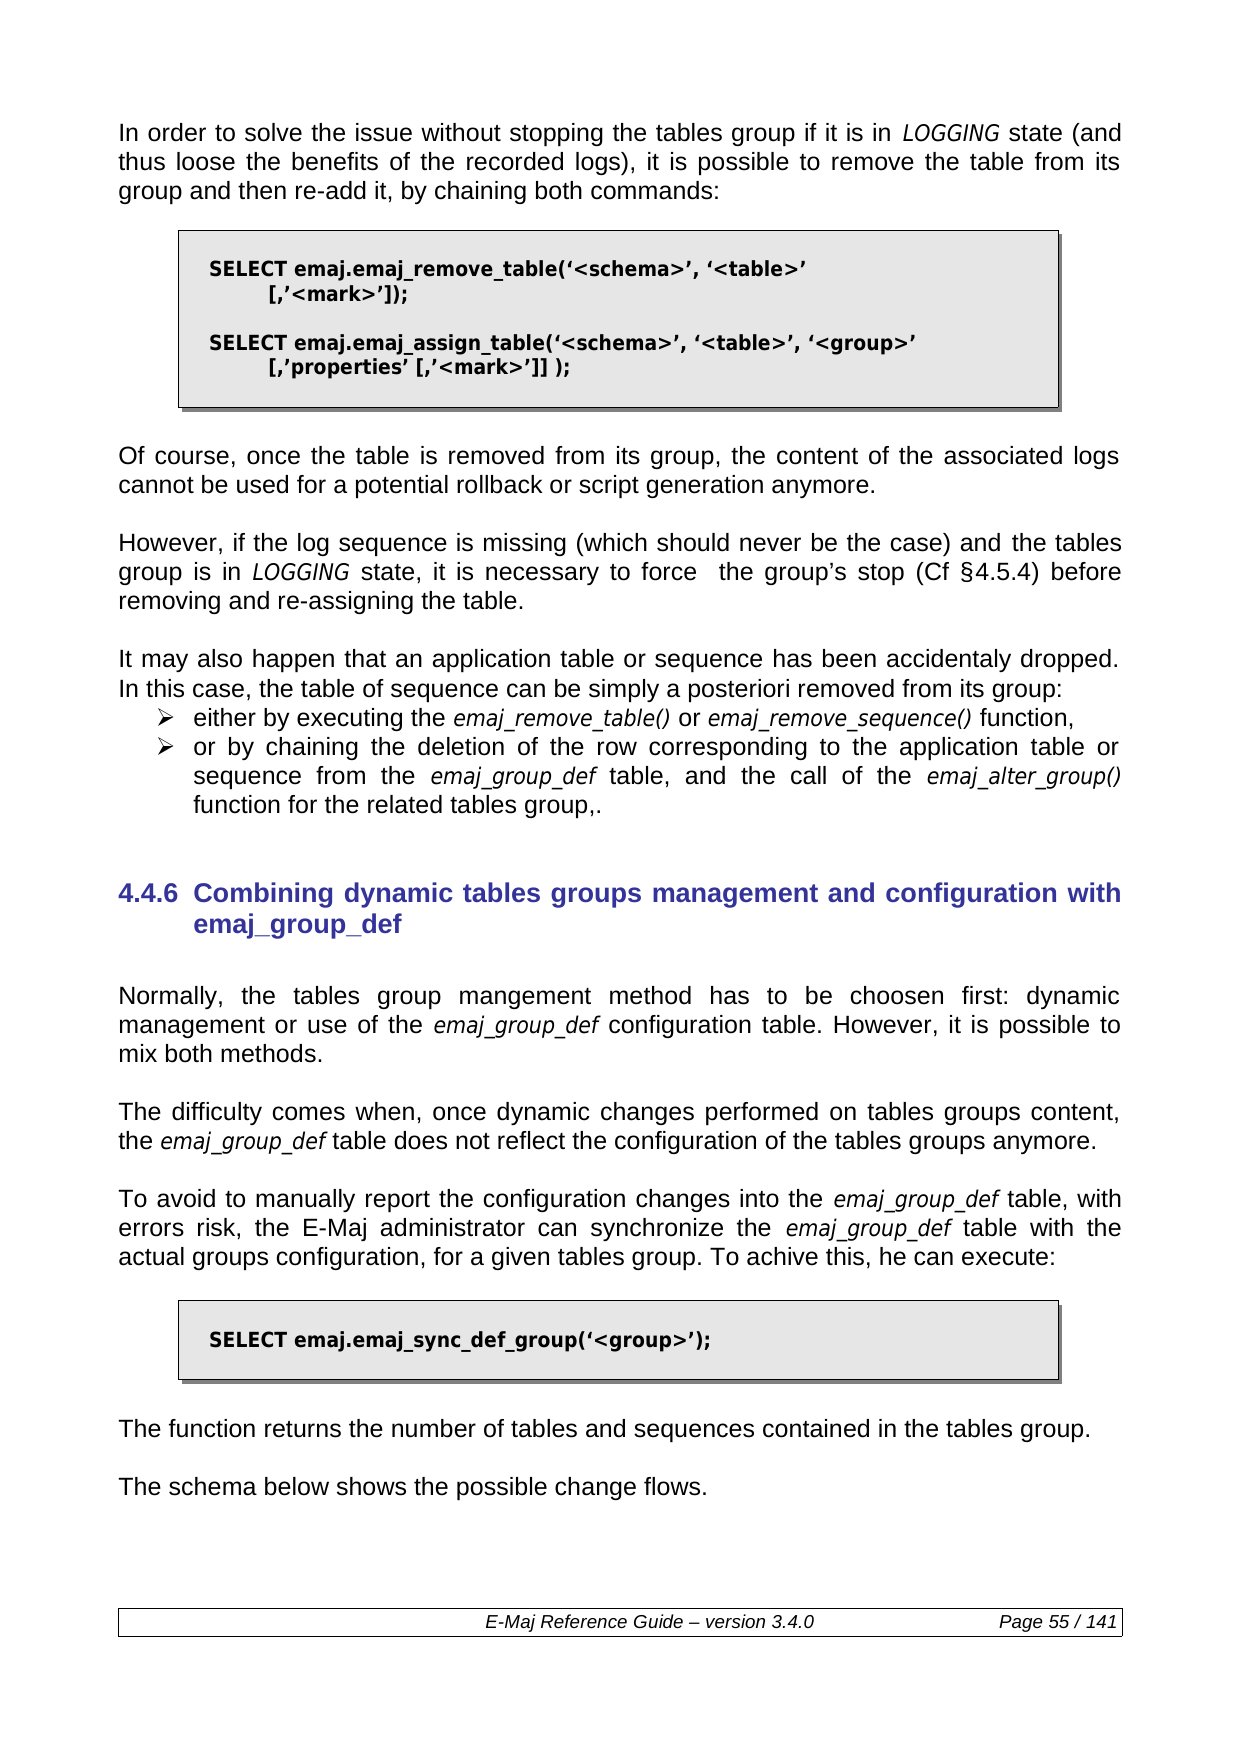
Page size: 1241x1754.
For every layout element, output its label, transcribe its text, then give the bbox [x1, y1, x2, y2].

subtitle Combining dynamic tables groups management and configuration with emaj_group_def [118, 877, 1122, 939]
text Normally, the tables group mangement method has to be choosen first: dynamic management or use of the emaj_group_def configuration table. However, it is possible to mix both methods. [118, 981, 1122, 1068]
text Of course, once the table is removed from its group, the content of the associated logs cannot be used for a potential rollback or script generation anymore. [118, 441, 1122, 499]
text In order to solve the issue without stopping the tables group if it is in LOGGING state (and thus loose the benefits of the recorded logs), it is possible to remove the table from its group and then re-add it, by chaining both commands: [118, 118, 1122, 205]
text SELECT emaj.emaj_sync_def_group(‘<group>’); [179, 1325, 1058, 1349]
list either by executing the emaj_remove_table() or emaj_remove_sequence() function, [156, 702, 1122, 732]
text SELECT emaj.emaj_assign_table(‘<schema>’, ‘<table>’, ‘<group>’ [,’properties’ [,’<mark>’]] ); [179, 328, 1058, 377]
text It may also happen that an application table or sequence has been accidentaly dropped. In this case, the table of sequence can be simply a posteriori removed from its group: [118, 644, 1122, 702]
list or by chaining the deletion of the row corresponding to the application table or sequence from the emaj_group_def table, and the call of the emaj_alter_group() function for the related tables group,. [156, 732, 1122, 819]
text To avoid to manually report the configuration changes into the emaj_group_def table, with errors risk, the E-Maj administrator can synchronize the emaj_group_def table with the actual groups configuration, for a given tables group. To achive this, he can execute: [118, 1184, 1122, 1271]
text The difficulty comes when, once dynamic changes performed on tables groups content, the emaj_group_def table does not reflect the configuration of the tables groups anymore. [118, 1097, 1122, 1155]
text SELECT emaj.emaj_remove_table(‘<schema>’, ‘<table>’ [,’<mark>’]); [179, 254, 1058, 303]
text The schema below shows the possible change flows. [118, 1472, 1122, 1501]
text However, if the log sequence is missing (which should never be the case) and the tables group is in LOGGING state, it is necessary to force the group’s stop (Cf §4.5.4) before removing and re-assigning the table. [118, 528, 1122, 615]
text The function returns the number of tables and sequences contained in the tables group. [118, 1413, 1122, 1442]
